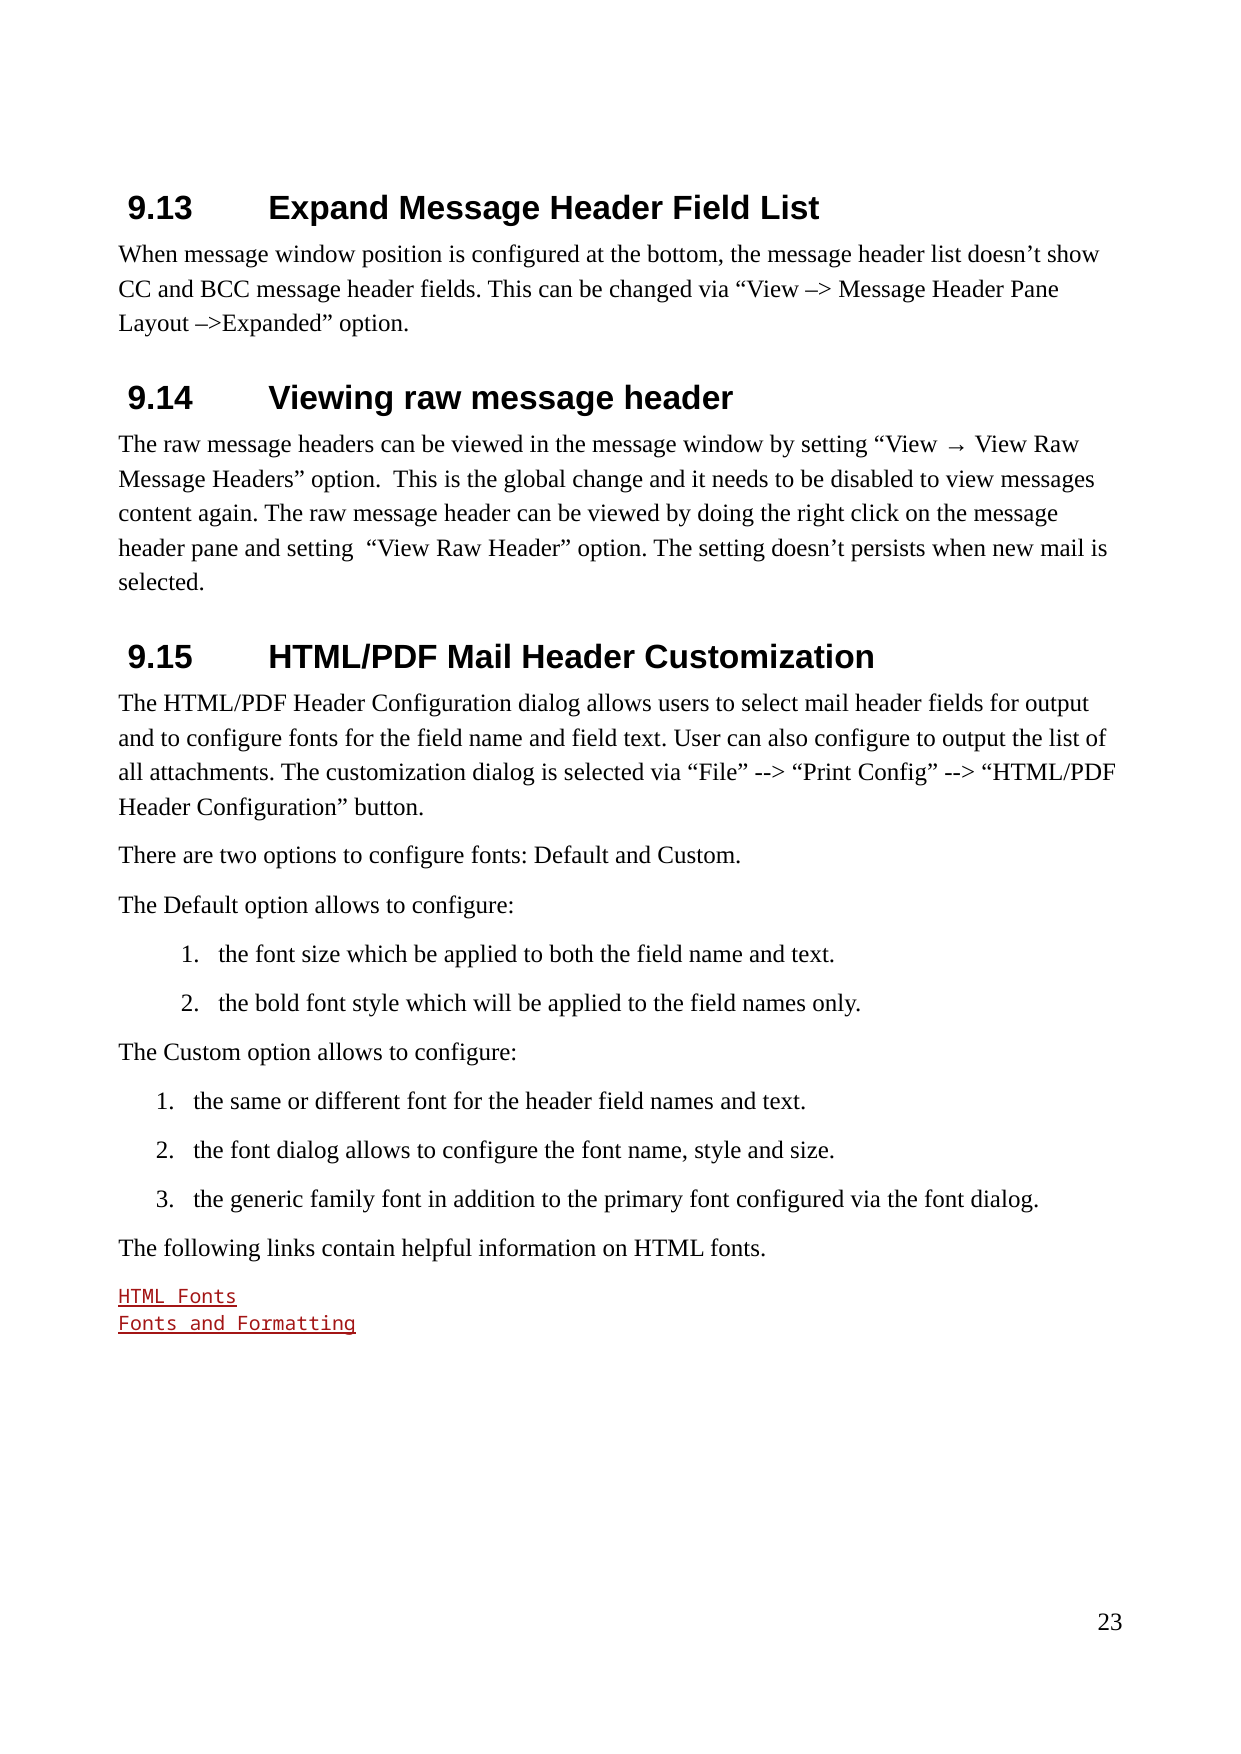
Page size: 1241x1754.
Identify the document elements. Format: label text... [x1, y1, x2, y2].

text The raw message headers can be viewed in the message window by setting “View → View Raw Message Headers” option. This is the global change and it needs to be disabled to view messages content again. The raw message header can be viewed by doing the right click on the message header pane and setting “View Raw Header” option. The setting doesn’t persists when new mail is selected. [118, 429, 1122, 596]
text The Default option allows to configure: [118, 890, 1122, 918]
text Fonts and Formatting [118, 1309, 1122, 1365]
text The HTML/PDF Header Configuration dialog allows users to select mail header fields for output and to configure fonts for the field name and field text. User can also configure to output the list of all attachments. The customization dialog is selected via “File” --> “Print Config” --> “HTML/PDF Header Configuration” button. [118, 688, 1122, 820]
subtitle Expand Message Header Field List [118, 188, 1122, 227]
list the same or different font for the header field names and text. [156, 1086, 1122, 1115]
text The following links contain helpful information on HTML fonts. [118, 1233, 1122, 1262]
list the generic family font in addition to the primary font configured via the font dialog. [156, 1184, 1122, 1213]
text The Custom option allows to configure: [118, 1037, 1122, 1066]
subtitle HTML/PDF Mail Header Customization [118, 637, 1122, 676]
text HTML Fonts [118, 1282, 1122, 1309]
subtitle Viewing raw message header [118, 378, 1122, 417]
list the bold font style which will be applied to the field names only. [181, 988, 1122, 1017]
text There are two options to configure fonts: Default and Custom. [118, 841, 1122, 869]
list the font size which be applied to both the field name and text. [181, 939, 1122, 967]
list the font dialog allows to configure the font name, style and size. [156, 1135, 1122, 1164]
text When message window position is configured at the bottom, the message header list doesn’t show CC and BCC message header fields. This can be changed via “View –> Message Header Pane Layout –>Expanded” option. [118, 239, 1122, 337]
